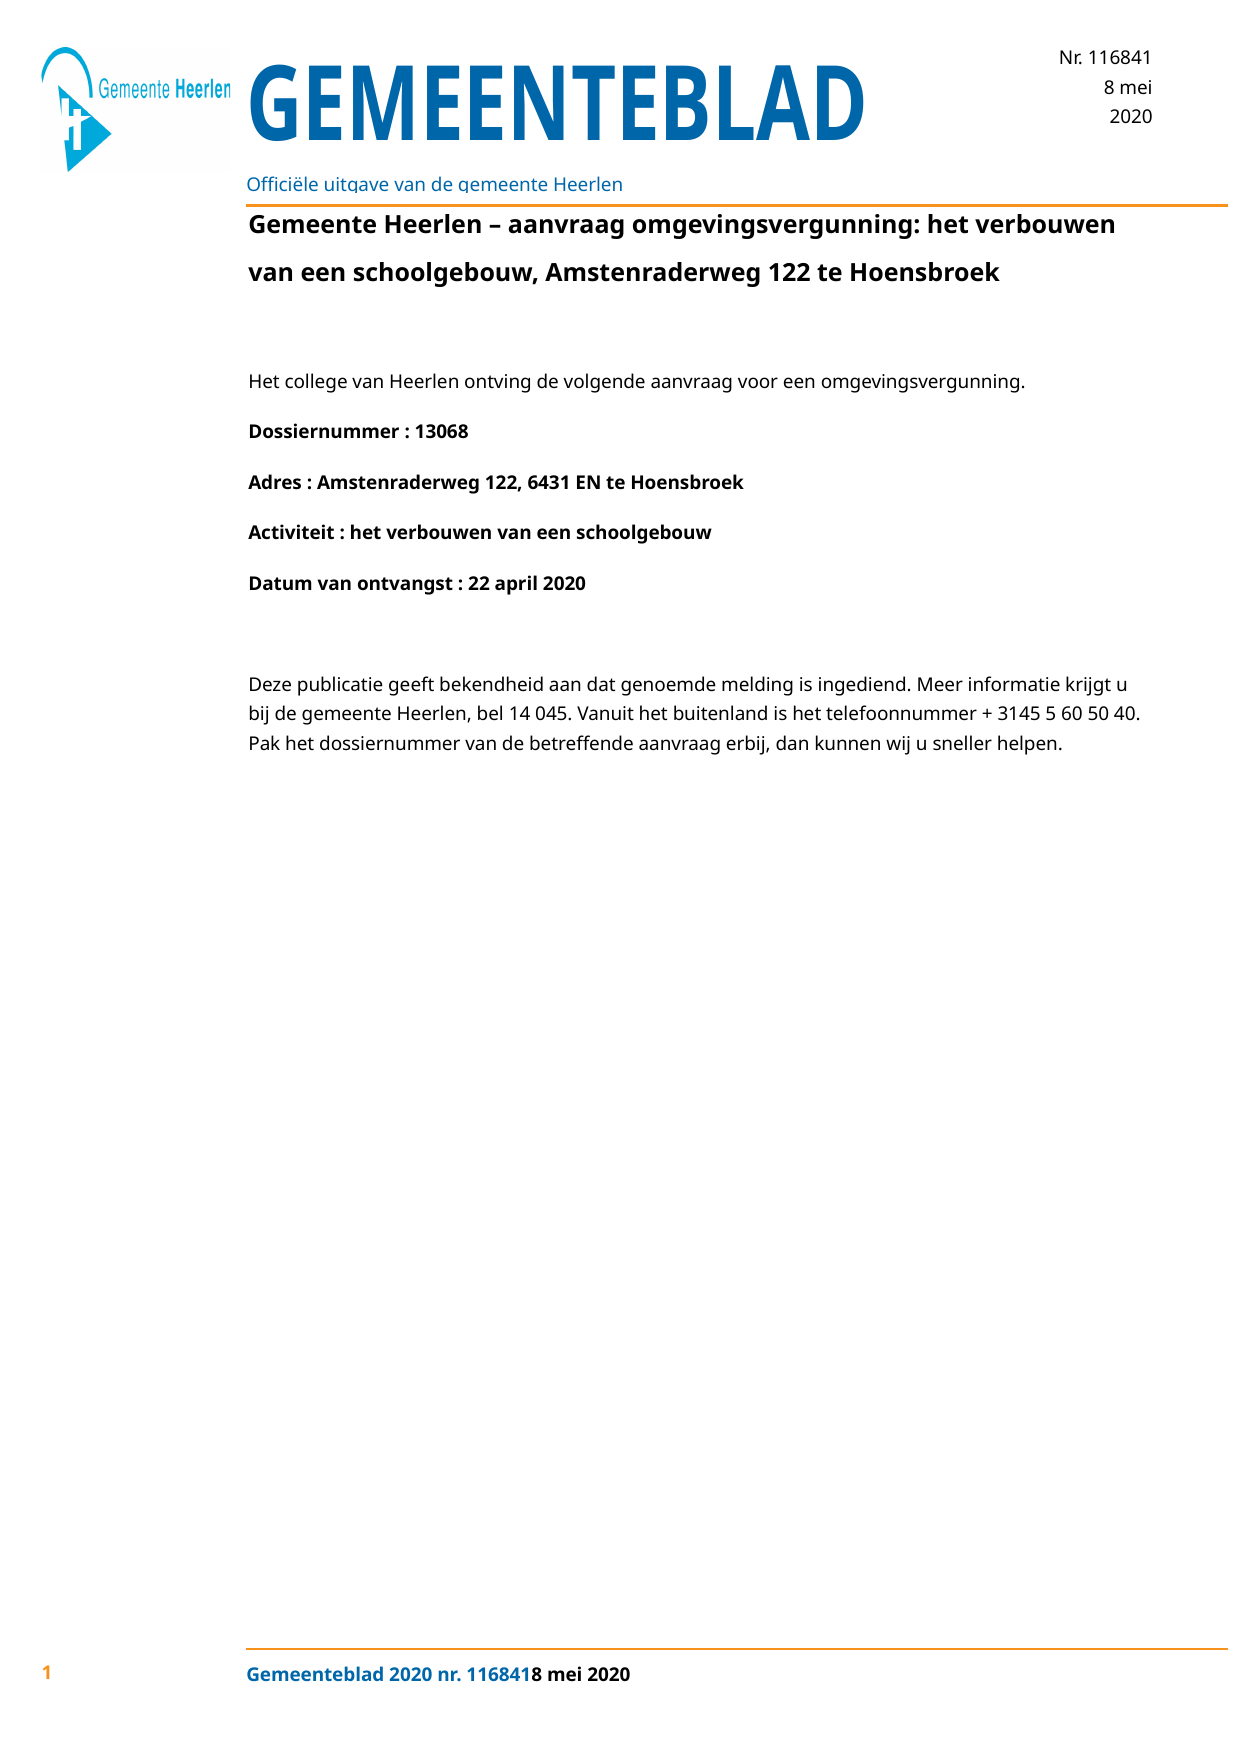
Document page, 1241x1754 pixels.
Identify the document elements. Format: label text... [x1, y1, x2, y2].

text Het college van Heerlen ontving de volgende aanvraag voor een omgevingsvergunning. [248, 368, 1152, 394]
text Datum van ontvangst : 22 april 2020 [248, 570, 1152, 596]
text Deze publicatie geeft bekendheid aan dat genoemde melding is ingediend. Meer informatie krijgt u bij de gemeente Heerlen, bel 14 045. Vanuit het buitenland is het telefoonnummer + 3145 5 60 50 40. Pak het dossiernummer van de betreffende aanvraag erbij, dan kunnen wij u sneller helpen. [248, 671, 1152, 756]
picture [41, 47, 231, 172]
text Dossiernummer : 13068 [248, 419, 1152, 444]
text Adres : Amstenraderweg 122, 6431 EN te Hoensbroek [248, 469, 1152, 495]
text Gemeente Heerlen – aanvraag omgevingsvergunning: het verbouwen van een schoolgebouw, Amstenraderweg 122 te Hoensbroek [248, 207, 1152, 288]
text Activiteit : het verbouwen van een schoolgebouw [248, 519, 1152, 545]
picture [41, 47, 59, 70]
